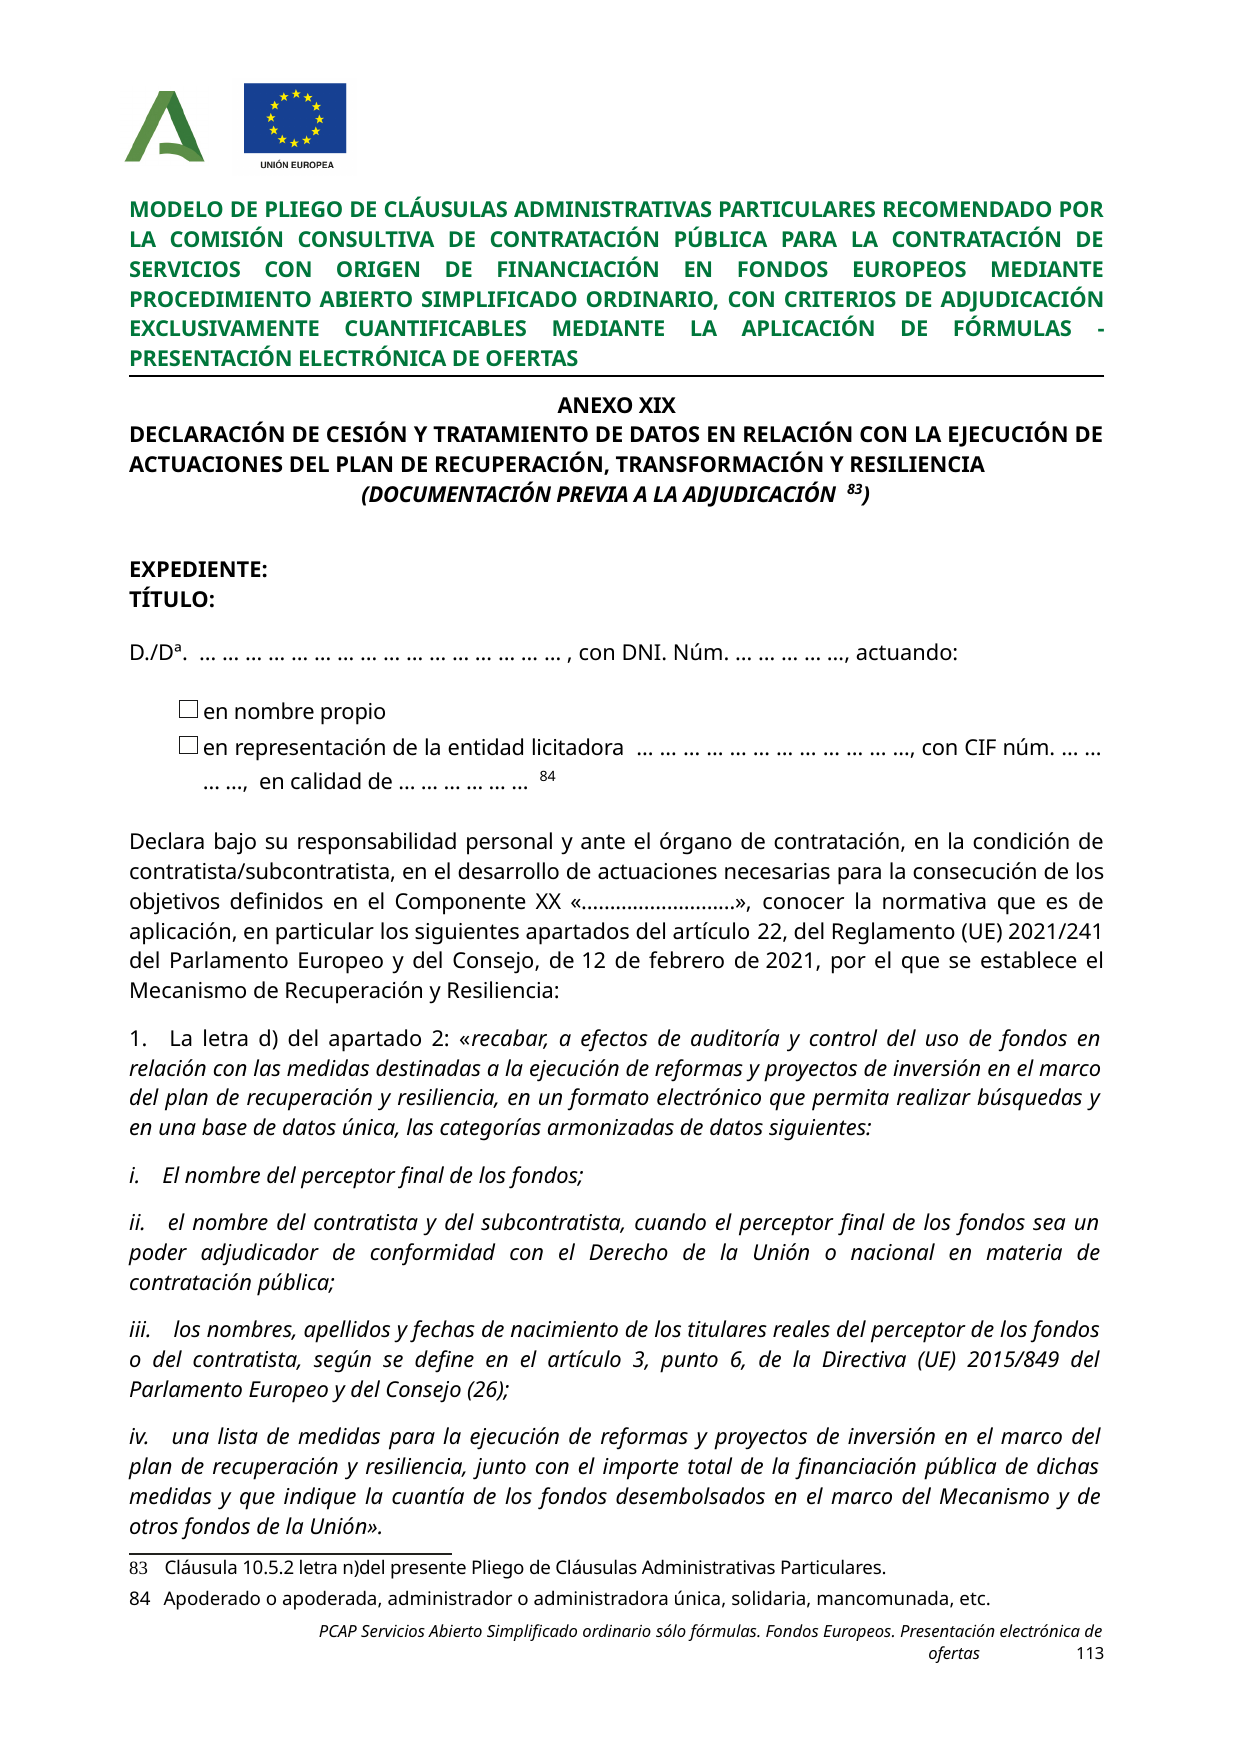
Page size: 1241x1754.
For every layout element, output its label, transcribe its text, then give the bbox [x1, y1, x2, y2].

text 1. La letra d) del apartado 2: «recabar, a efectos de auditoría y control del uso de fondos en relación con las medidas destinadas a la ejecución de reformas y proyectos de inversión en el marco del plan de recuperación y resiliencia, en un formato electrónico que permita realizar búsquedas y en una base de datos única, las categorías armonizadas de datos siguientes: [129, 1023, 1104, 1142]
text TÍTULO: [129, 584, 1104, 614]
text en nombre propio [203, 696, 1104, 726]
text en representación de la entidad licitadora … … … … … … … … … … … …, con CIF núm. … … … …, en calidad de … … … … … … [203, 732, 1104, 796]
text iv. una lista de medidas para la ejecución de reformas y proyectos de inversión en el marco del plan de recuperación y resiliencia, junto con el importe total de la financiación pública de dichas medidas y que indique la cuantía de los fondos desembolsados en el marco del Mecanismo y de otros fondos de la Unión». [129, 1421, 1104, 1541]
text MODELO DE PLIEGO DE CLÁUSULAS ADMINISTRATIVAS PARTICULARES RECOMENDADO POR LA COMISIÓN CONSULTIVA DE CONTRATACIÓN PÚBLICA PARA LA CONTRATACIÓN DE SERVICIOS CON ORIGEN DE FINANCIACIÓN EN FONDOS EUROPEOS MEDIANTE PROCEDIMIENTO ABIERTO SIMPLIFICADO ORDINARIO, CON CRITERIOS DE ADJUDICACIÓN EXCLUSIVAMENTE CUANTIFICABLES MEDIANTE LA APLICACIÓN DE FÓRMULAS - PRESENTACIÓN ELECTRÓNICA DE OFERTAS [129, 194, 1104, 375]
text D./Dª. … … … … … … … … … … … … … … … … , con DNI. Núm. … … … … …, actuando: [129, 637, 1104, 666]
text ii. el nombre del contratista y del subcontratista, cuando el perceptor final de los fondos sea un poder adjudicador de conformidad con el Derecho de la Unión o nacional en materia de contratación pública; [129, 1207, 1104, 1297]
text Apoderado o apoderada, administrador o administradora única, solidaria, mancomunada, etc. [129, 1585, 1104, 1611]
picture [232, 78, 358, 176]
text (DOCUMENTACIÓN PREVIA A LA ADJUDICACIÓN ) [129, 479, 1104, 509]
text i. El nombre del perceptor final de los fondos; [129, 1160, 1104, 1189]
text ANEXO XIX [129, 390, 1104, 419]
picture [120, 86, 209, 166]
text iii. los nombres, apellidos y fechas de nacimiento de los titulares reales del perceptor de los fondos o del contratista, según se define en el artículo 3, punto 6, de la Directiva (UE) 2015/849 del Parlamento Europeo y del Consejo (26); [129, 1314, 1104, 1404]
text Declara bajo su responsabilidad personal y ante el órgano de contratación, en la condición de contratista/subcontratista, en el desarrollo de actuaciones necesarias para la consecución de los objetivos definidos en el Componente XX «………………………», conocer la normativa que es de aplicación, en particular los siguientes apartados del artículo 22, del Reglamento (UE) 2021/241 del Parlamento Europeo y del Consejo, de 12 de febrero de 2021, por el que se establece el Mecanismo de Recuperación y Resiliencia: [129, 826, 1104, 1005]
text DECLARACIÓN DE CESIÓN Y TRATAMIENTO DE DATOS EN RELACIÓN CON LA EJECUCIÓN DE ACTUACIONES DEL PLAN DE RECUPERACIÓN, TRANSFORMACIÓN Y RESILIENCIA [129, 419, 1104, 479]
text EXPEDIENTE: [129, 554, 1104, 584]
text Cláusula 10.5.2 letra n)del presente Pliego de Cláusulas Administrativas Particulares. [129, 1554, 1104, 1579]
